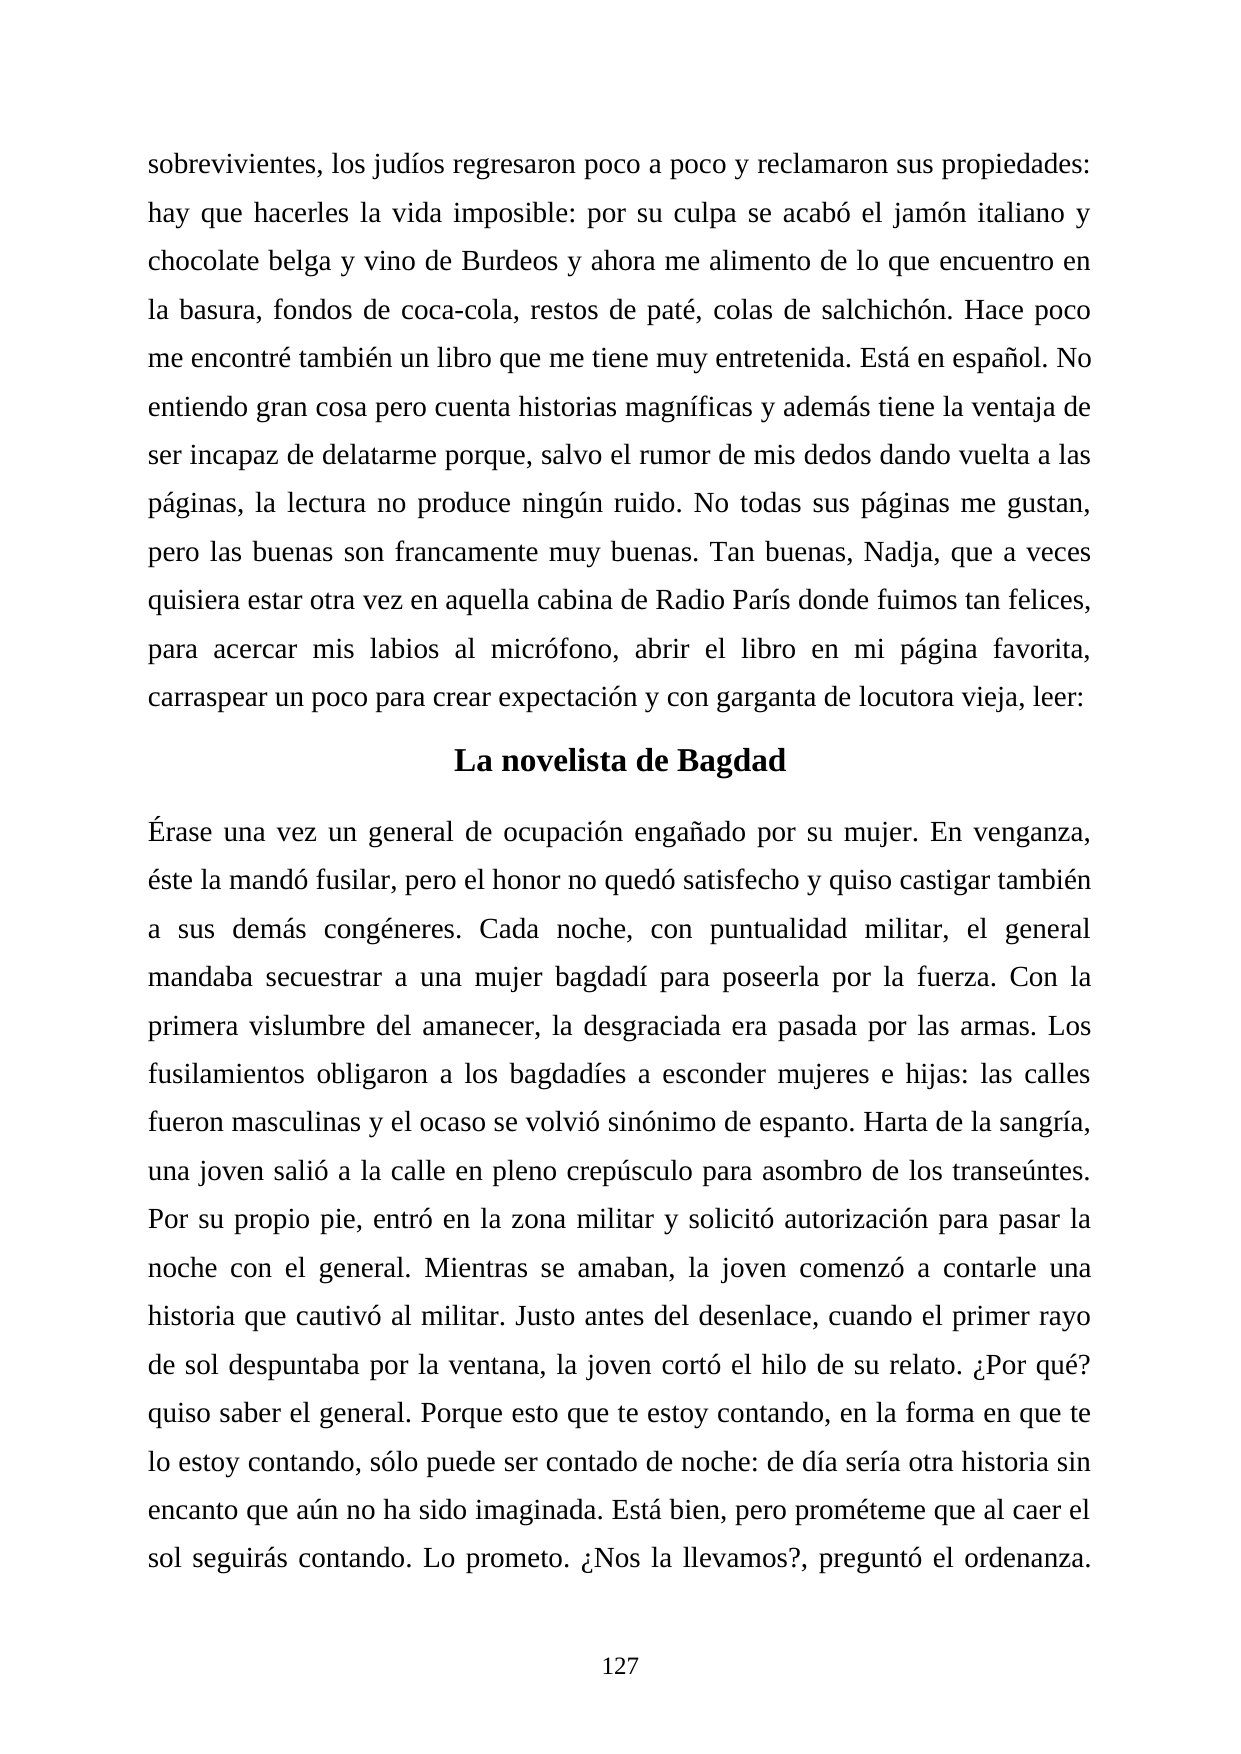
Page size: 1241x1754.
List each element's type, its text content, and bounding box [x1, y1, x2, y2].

text La novelista de Bagdad [148, 741, 1092, 778]
text Érase una vez un general de ocupación engañado por su mujer. En venganza, éste la mandó fusilar, pero el honor no quedó satisfecho y quiso castigar también a sus demás congéneres. Cada noche, con puntualidad militar, el general mandaba secuestrar a una mujer bagdadí para poseerla por la fuerza. Con la primera vislumbre del amanecer, la desgraciada era pasada por las armas. Los fusilamientos obligaron a los bagdadíes a esconder mujeres e hijas: las calles fueron masculinas y el ocaso se volvió sinónimo de espanto. Harta de la sangría, una joven salió a la calle en pleno crepúsculo para asombro de los transeúntes. Por su propio pie, entró en la zona militar y solicitó autorización para pasar la noche con el general. Mientras se amaban, la joven comenzó a contarle una historia que cautivó al militar. Justo antes del desenlace, cuando el primer rayo de sol despuntaba por la ventana, la joven cortó el hilo de su relato. ¿Por qué? quiso saber el general. Porque esto que te estoy contando, en la forma en que te lo estoy contando, sólo puede ser contado de noche: de día sería otra historia sin encanto que aún no ha sido imaginada. Está bien, pero prométeme que al caer el sol seguirás contando. Lo prometo. ¿Nos la llevamos?, preguntó el ordenanza. [148, 815, 1092, 1574]
text sobrevivientes, los judíos regresaron poco a poco y reclamaron sus propiedades: hay que hacerles la vida imposible: por su culpa se acabó el jamón italiano y chocolate belga y vino de Burdeos y ahora me alimento de lo que encuentro en la basura, fondos de coca-cola, restos de paté, colas de salchichón. Hace poco me encontré también un libro que me tiene muy entretenida. Está en español. No entiendo gran cosa pero cuenta historias magníficas y además tiene la ventaja de ser incapaz de delatarme porque, salvo el rumor de mis dedos dando vuelta a las páginas, la lectura no produce ningún ruido. No todas sus páginas me gustan, pero las buenas son francamente muy buenas. Tan buenas, Nadja, que a veces quisiera estar otra vez en aquella cabina de Radio París donde fuimos tan felices, para acercar mis labios al micrófono, abrir el libro en mi página favorita, carraspear un poco para crear expectación y con garganta de locutora vieja, leer: [148, 148, 1092, 713]
